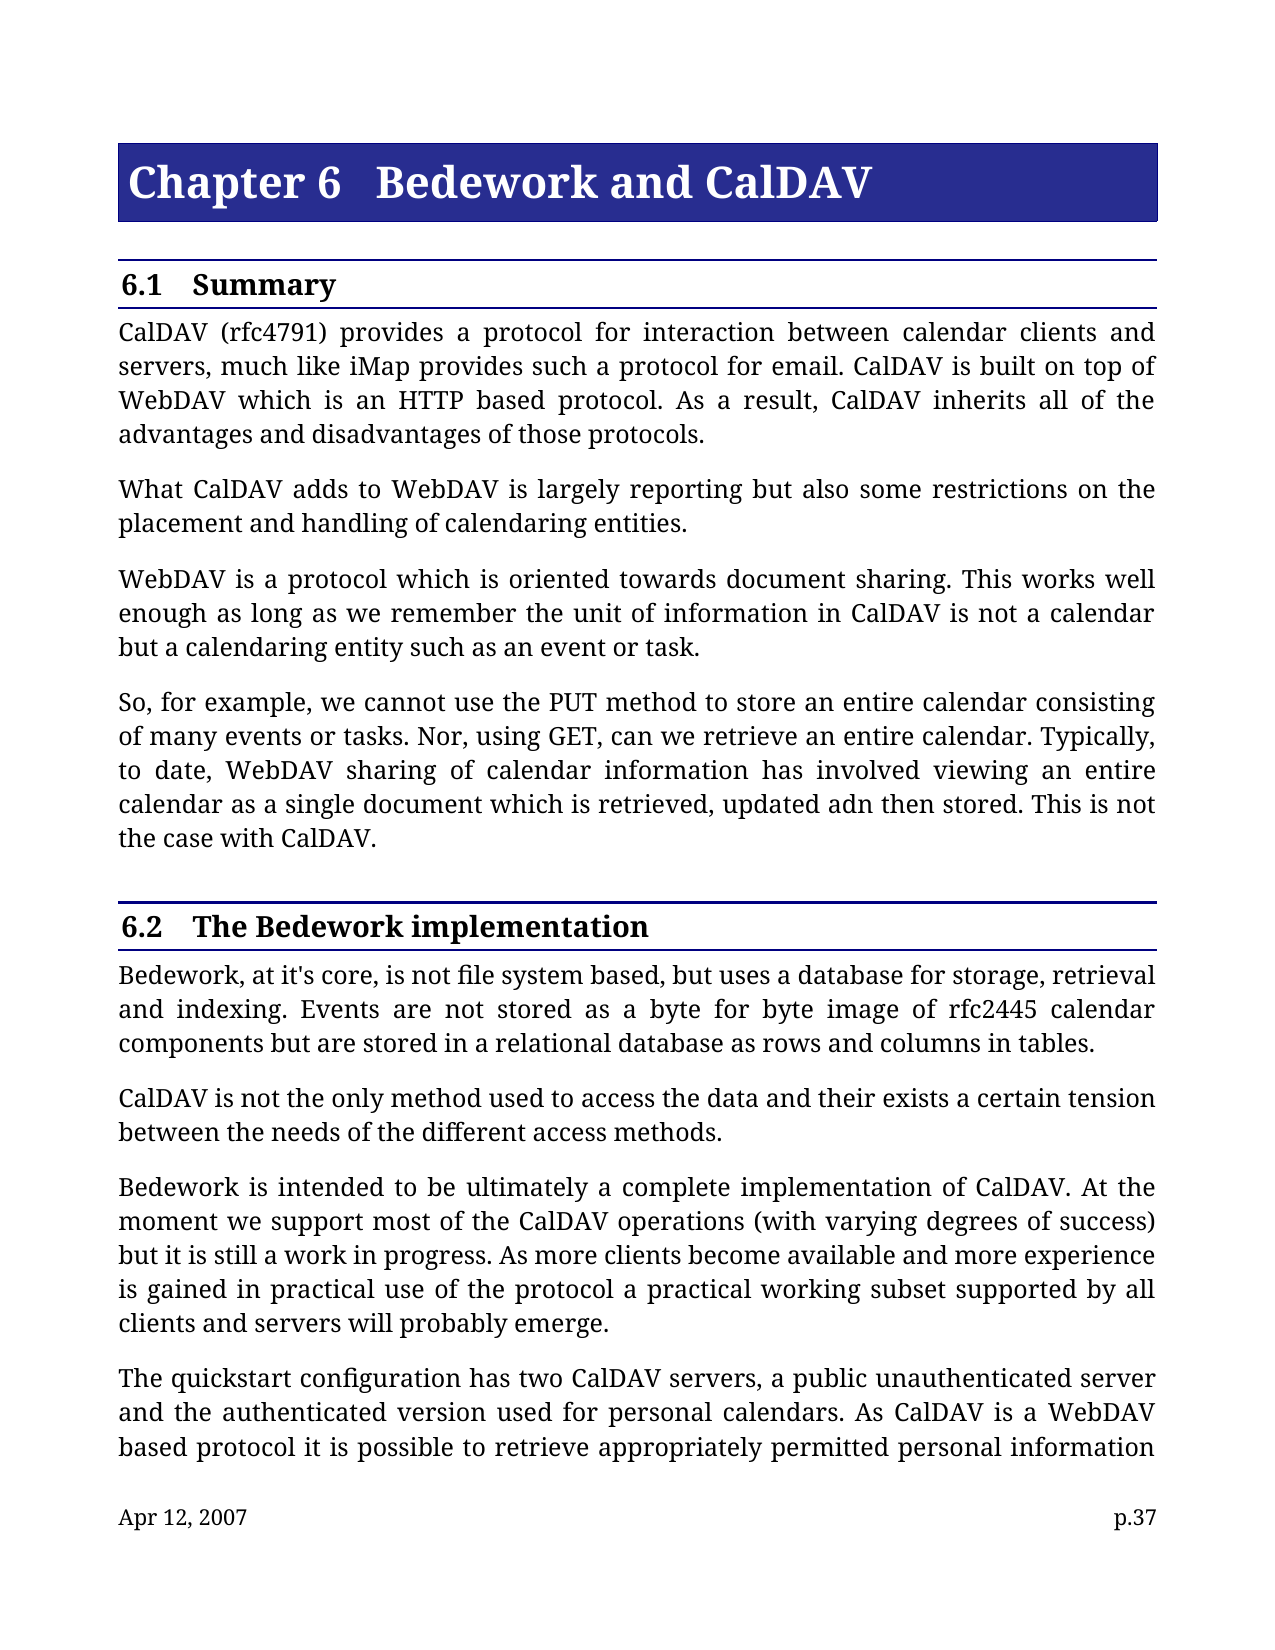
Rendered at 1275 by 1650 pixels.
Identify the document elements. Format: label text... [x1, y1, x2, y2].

text So, for example, we cannot use the PUT method to store an entire calendar consisting of many events or tasks. Nor, using GET, can we retrieve an entire calendar. Typically, to date, WebDAV sharing of calendar information has involved viewing an entire calendar as a single document which is retrieved, updated adn then stored. This is not the case with CalDAV. [118, 684, 1157, 855]
text What CalDAV adds to WebDAV is largely reporting but also some restrictions on the placement and handling of calendaring entities. [118, 472, 1157, 540]
text WebDAV is a protocol which is oriented towards document sharing. This works well enough as long as we remember the unit of information in CalDAV is not a calendar but a calendaring entity such as an event or task. [118, 561, 1157, 663]
text Bedework, at it's core, is not file system based, but uses a database for storage, retrieval and indexing. Events are not stored as a byte for byte image of rfc2445 calendar components but are stored in a relational database as rows and columns in tables. [118, 957, 1157, 1059]
text The quickstart configuration has two CalDAV servers, a public unauthenticated server and the authenticated version used for personal calendars. As CalDAV is a WebDAV based protocol it is possible to retrieve appropriately permitted personal information [118, 1361, 1157, 1463]
subtitle Bedework and CalDAV [119, 144, 1157, 221]
text CalDAV is not the only method used to access the data and their exists a certain tension between the needs of the different access methods. [118, 1081, 1157, 1149]
subtitle Summary [118, 261, 1157, 307]
text Bedework is intended to be ultimately a complete implementation of CalDAV. At the moment we support most of the CalDAV operations (with varying degrees of success) but it is still a work in progress. As more clients become available and more experience is gained in practical use of the protocol a practical working subset supported by all clients and servers will probably emerge. [118, 1170, 1157, 1340]
subtitle The Bedework implementation [118, 904, 1157, 949]
text CalDAV (rfc4791) provides a protocol for interaction between calendar clients and servers, much like iMap provides such a protocol for email. CalDAV is built on top of WebDAV which is an HTTP based protocol. As a result, CalDAV inherits all of the advantages and disadvantages of those protocols. [118, 315, 1157, 451]
